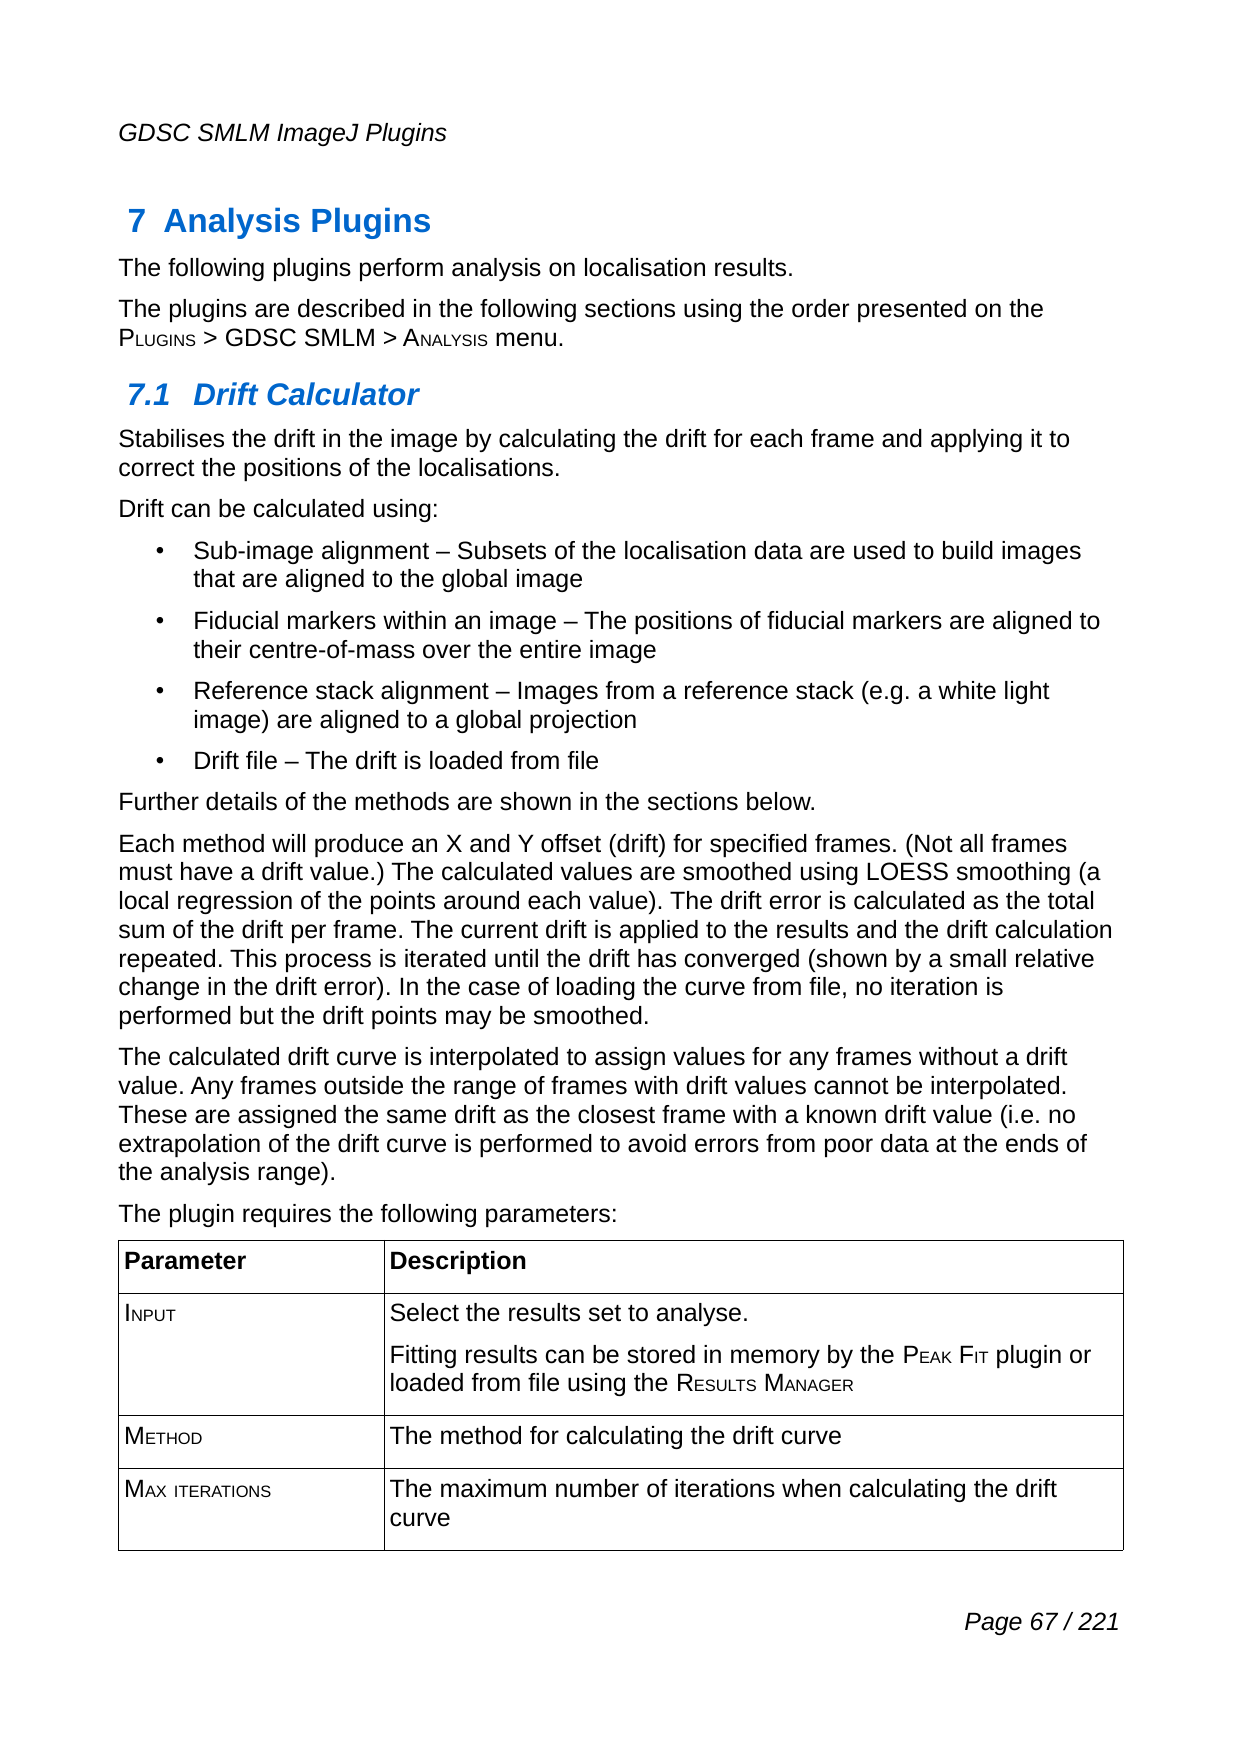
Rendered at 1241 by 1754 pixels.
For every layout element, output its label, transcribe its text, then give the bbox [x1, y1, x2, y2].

table_cell Input [119, 1294, 384, 1415]
text Stabilises the drift in the image by calculating the drift for each frame and applying it to correct the positions of the localisations. [118, 424, 1122, 482]
list Reference stack alignment – Images from a reference stack (e.g. a white light image) are aligned to a global projection [156, 676, 1122, 733]
table_header Description [385, 1241, 1123, 1293]
text Each method will produce an X and Y offset (drift) for specified frames. (Not all frames must have a drift value.) The calculated values are smoothed using LOESS smoothing (a local regression of the points around each value). The drift error is calculated as the total sum of the drift per frame. The current drift is applied to the results and the drift calculation repeated. This process is iterated until the drift has converged (shown by a small relative change in the drift error). In the case of loading the curve from file, no iteration is performed but the drift points may be smoothed. [118, 828, 1122, 1030]
table_cell The method for calculating the drift curve [385, 1416, 1123, 1468]
list Drift file – The drift is loaded from file [156, 746, 1122, 775]
table_cell Max iterations [119, 1469, 384, 1550]
list Fiducial markers within an image – The positions of fiducial markers are aligned to their centre-of-mass over the entire image [156, 606, 1122, 663]
text The plugins are described in the following sections using the order presented on the Plugins > GDSC SMLM > Analysis menu. [118, 294, 1122, 351]
subtitle Analysis Plugins [118, 201, 1122, 240]
table_header Parameter [119, 1241, 384, 1293]
table_cell Select the results set to analyse. Fitting results can be stored in memory by the Peak Fit plugin or loaded from file using the Results Manager [385, 1294, 1123, 1415]
list Sub-image alignment – Subsets of the localisation data are used to build images that are aligned to the global image [156, 536, 1122, 593]
text Further details of the methods are shown in the sections below. [118, 787, 1122, 816]
table_cell Method [119, 1416, 384, 1468]
subtitle Drift Calculator [118, 376, 1122, 412]
text The following plugins perform analysis on localisation results. [118, 252, 1122, 281]
text The plugin requires the following parameters: [118, 1198, 1122, 1227]
text Drift can be calculated using: [118, 494, 1122, 523]
text The calculated drift curve is interpolated to assign values for any frames without a drift value. Any frames outside the range of frames with drift values cannot be interpolated. These are assigned the same drift as the closest frame with a known drift value (i.e. no extrapolation of the drift curve is performed to avoid errors from poor data at the ends of the analysis range). [118, 1042, 1122, 1186]
table_cell The maximum number of iterations when calculating the drift curve [385, 1469, 1123, 1550]
